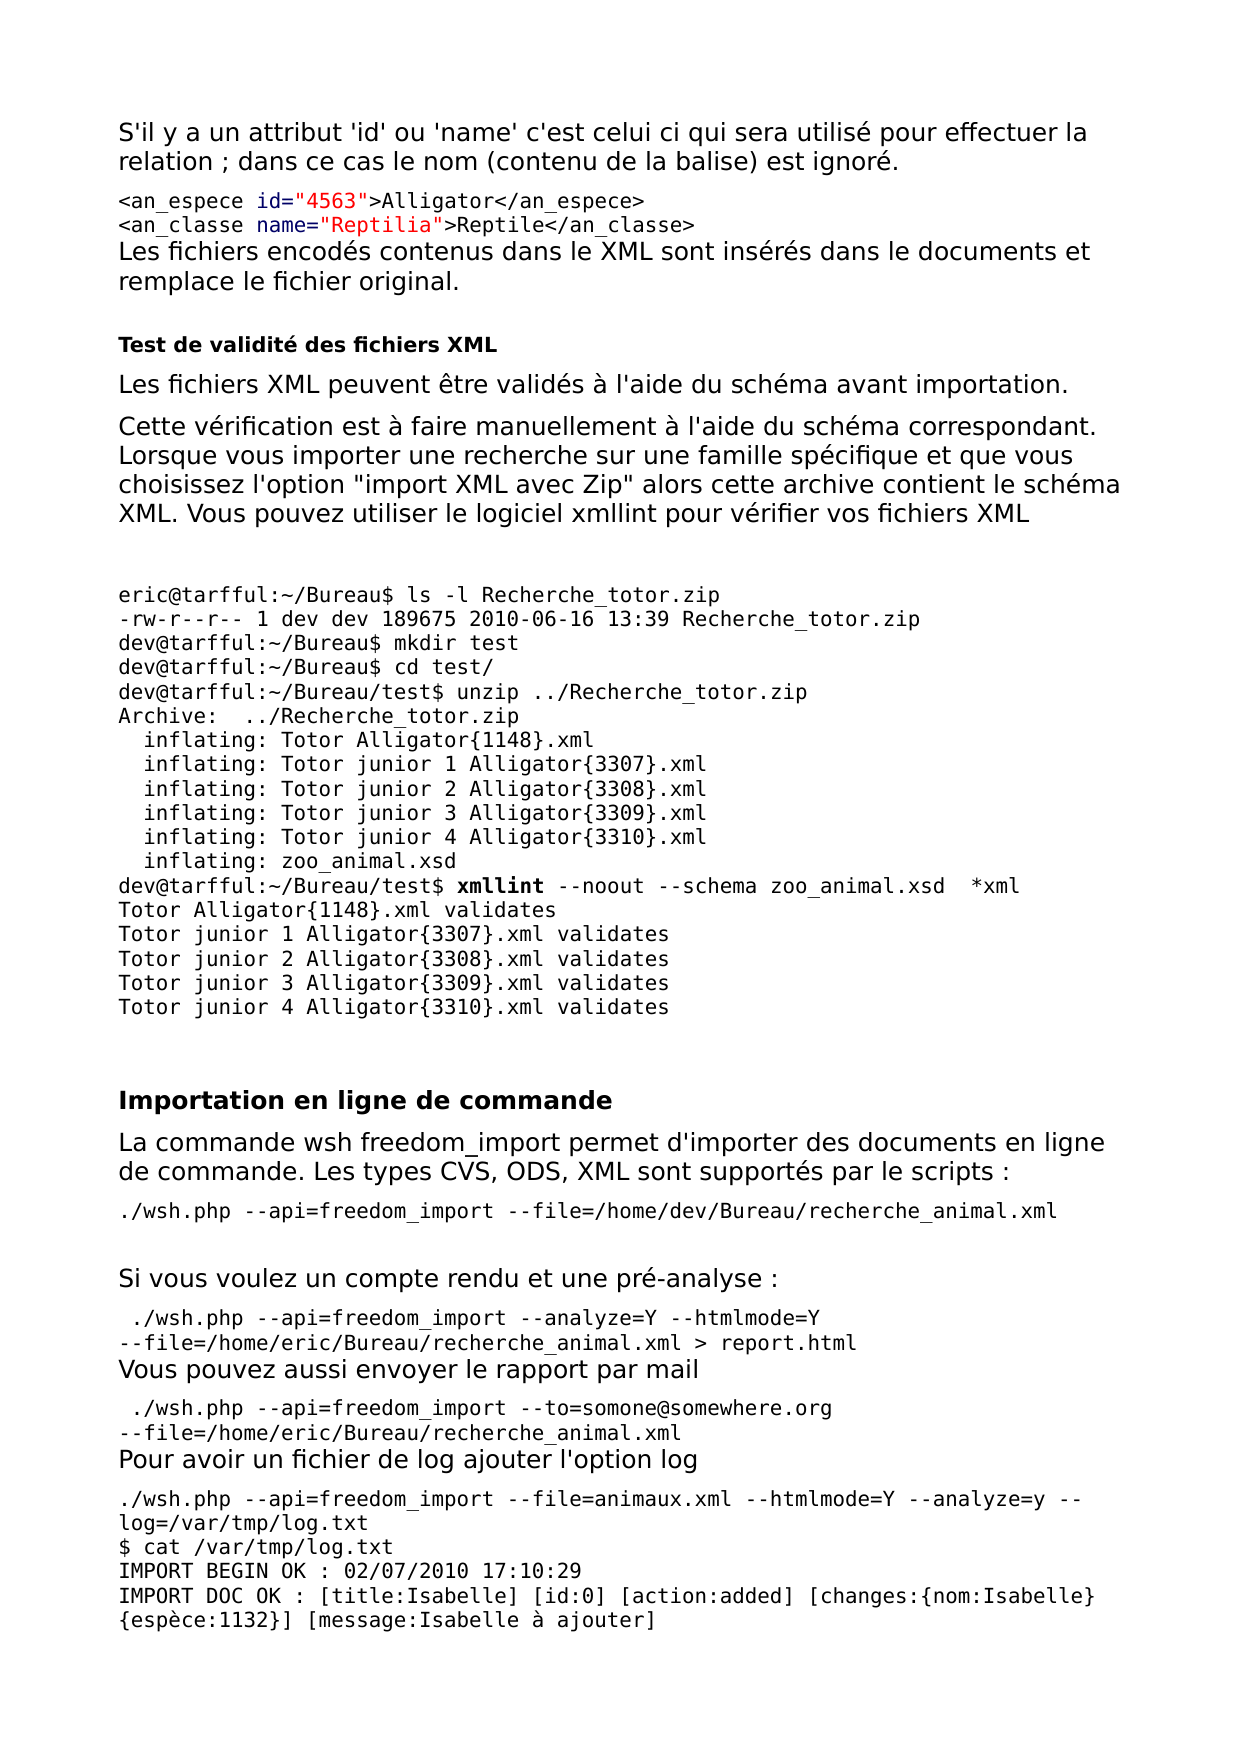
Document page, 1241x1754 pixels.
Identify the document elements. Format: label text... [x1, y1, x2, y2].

text La commande wsh freedom_import permet d'importer des documents en ligne de commande. Les types CVS, ODS, XML sont supportés par le scripts : [118, 1128, 1122, 1186]
text dev@tarfful:~/Bureau$ cd test/ [118, 655, 1122, 680]
subtitle Importation en ligne de commande [118, 1086, 1122, 1115]
text ./wsh.php --api=freedom_import --to=somone@somewhere.org --file=/home/eric/Bureau/recherche_animal.xml [118, 1396, 1122, 1445]
text -rw-r--r-- 1 dev dev 189675 2010-06-16 13:39 Recherche_totor.zip [118, 607, 1122, 631]
text inflating: zoo_animal.xsd [118, 849, 1122, 874]
text inflating: Totor Alligator{1148}.xml [118, 728, 1122, 752]
text eric@tarfful:~/Bureau$ ls -l Recherche_totor.zip [118, 583, 1122, 607]
text Cette vérification est à faire manuellement à l'aide du schéma correspondant. Lorsque vous importer une recherche sur une famille spécifique et que vous choisissez l'option "import XML avec Zip" alors cette archive contient le schéma XML. Vous pouvez utiliser le logiciel xmllint pour vérifier vos fichiers XML [118, 412, 1122, 528]
text inflating: Totor junior 2 Alligator{3308}.xml [118, 777, 1122, 801]
text IMPORT BEGIN OK : 02/07/2010 17:10:29 [118, 1559, 1122, 1584]
text Totor junior 1 Alligator{3307}.xml validates [118, 922, 1122, 947]
text Archive: ../Recherche_totor.zip [118, 704, 1122, 728]
text <an_espece id="4563">Alligator</an_espece> [118, 189, 1122, 213]
text dev@tarfful:~/Bureau/test$ xmllint --noout --schema zoo_animal.xsd *xml [118, 874, 1122, 898]
text Si vous voulez un compte rendu et une pré-analyse : [118, 1264, 1122, 1294]
text ./wsh.php --api=freedom_import --file=/home/dev/Bureau/recherche_animal.xml [118, 1199, 1122, 1223]
text Pour avoir un fichier de log ajouter l'option log [118, 1445, 1122, 1474]
text Totor Alligator{1148}.xml validates [118, 898, 1122, 922]
text S'il y a un attribut 'id' ou 'name' c'est celui ci qui sera utilisé pour effectuer la relation ; dans ce cas le nom (contenu de la balise) est ignoré. [118, 118, 1122, 176]
text inflating: Totor junior 3 Alligator{3309}.xml [118, 801, 1122, 825]
text IMPORT DOC OK : [title:Isabelle] [id:0] [action:added] [changes:{nom:Isabelle}{espèce:1132}] [message:Isabelle à ajouter] [118, 1584, 1122, 1632]
text dev@tarfful:~/Bureau$ mkdir test [118, 631, 1122, 655]
text <an_classe name="Reptilia">Reptile</an_classe> [118, 213, 1122, 237]
text ./wsh.php --api=freedom_import --analyze=Y --htmlmode=Y --file=/home/eric/Bureau/recherche_animal.xml > report.html [118, 1306, 1122, 1355]
text dev@tarfful:~/Bureau/test$ unzip ../Recherche_totor.zip [118, 680, 1122, 704]
text inflating: Totor junior 4 Alligator{3310}.xml [118, 825, 1122, 849]
subtitle Test de validité des fichiers XML [118, 333, 1122, 358]
text Les fichiers encodés contenus dans le XML sont insérés dans le documents et remplace le fichier original. [118, 237, 1122, 296]
text Totor junior 4 Alligator{3310}.xml validates [118, 995, 1122, 1019]
text Vous pouvez aussi envoyer le rapport par mail [118, 1355, 1122, 1384]
text ./wsh.php --api=freedom_import --file=animaux.xml --htmlmode=Y --analyze=y --log=/var/tmp/log.txt [118, 1487, 1122, 1535]
text Les fichiers XML peuvent être validés à l'aide du schéma avant importation. [118, 370, 1122, 399]
text Totor junior 2 Alligator{3308}.xml validates [118, 947, 1122, 971]
text Totor junior 3 Alligator{3309}.xml validates [118, 971, 1122, 995]
text $ cat /var/tmp/log.txt [118, 1535, 1122, 1559]
text inflating: Totor junior 1 Alligator{3307}.xml [118, 752, 1122, 777]
